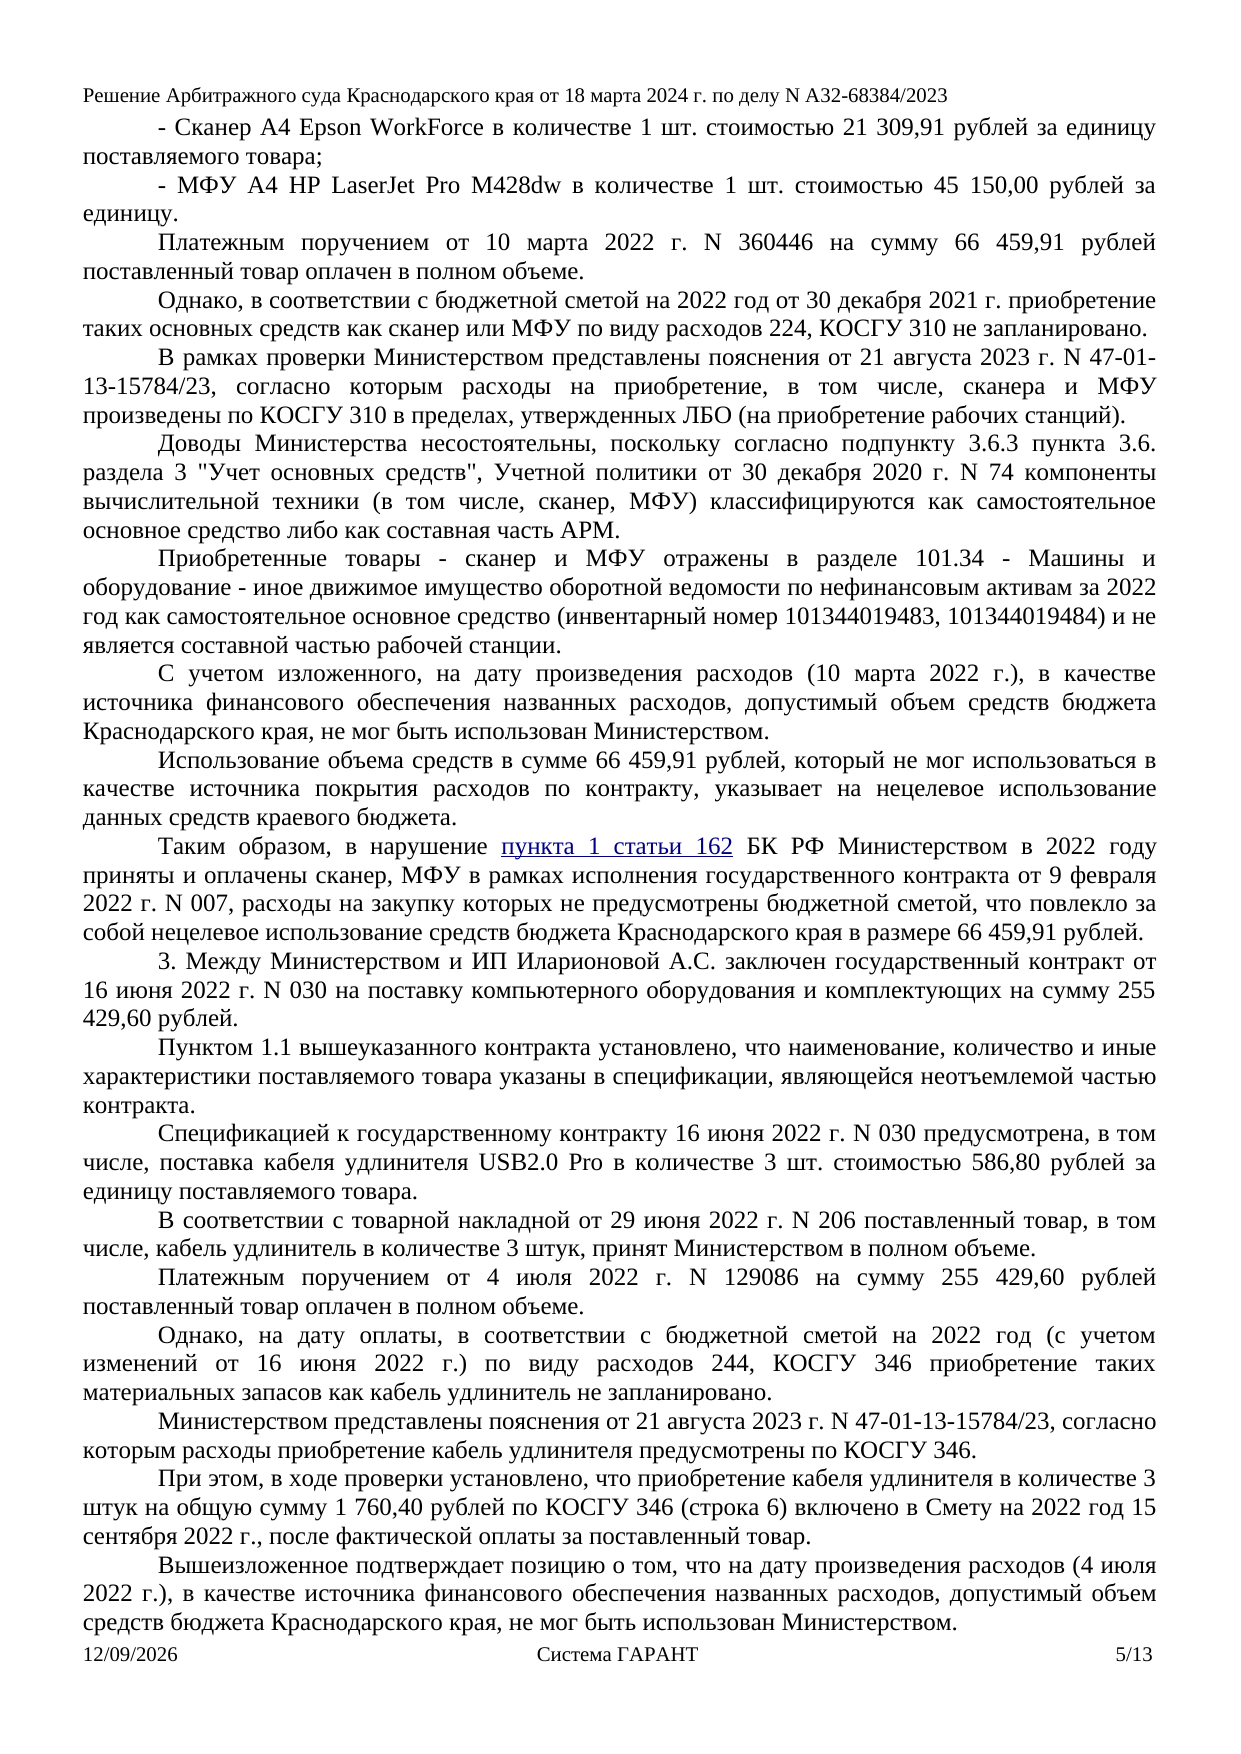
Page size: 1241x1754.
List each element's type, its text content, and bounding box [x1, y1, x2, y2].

text Однако, на дату оплаты, в соответствии с бюджетной сметой на 2022 год (с учетом изменений от 16 июня 2022 г.) по виду расходов 244, КОСГУ 346 приобретение таких материальных запасов как кабель удлинитель не запланировано. [83, 1320, 1157, 1406]
text Использование объема средств в сумме 66 459,91 рублей, который не мог использоваться в качестве источника покрытия расходов по контракту, указывает на нецелевое использование данных средств краевого бюджета. [83, 745, 1157, 831]
text В рамках проверки Министерством представлены пояснения от 21 августа 2023 г. N 47-01-13-15784/23, согласно которым расходы на приобретение, в том числе, сканера и МФУ произведены по КОСГУ 310 в пределах, утвержденных ЛБО (на приобретение рабочих станций). [83, 342, 1157, 428]
text Таким образом, в нарушение пункта 1 статьи 162 БК РФ Министерством в 2022 году приняты и оплачены сканер, МФУ в рамках исполнения государственного контракта от 9 февраля 2022 г. N 007, расходы на закупку которых не предусмотрены бюджетной сметой, что повлекло за собой нецелевое использование средств бюджета Краснодарского края в размере 66 459,91 рублей. [83, 831, 1157, 946]
text Однако, в соответствии с бюджетной сметой на 2022 год от 30 декабря 2021 г. приобретение таких основных средств как сканер или МФУ по виду расходов 224, КОСГУ 310 не запланировано. [83, 285, 1157, 342]
text - Сканер А4 Epson WorkForce в количестве 1 шт. стоимостью 21 309,91 рублей за единицу поставляемого товара; [83, 112, 1157, 170]
text 3. Между Министерством и ИП Иларионовой А.С. заключен государственный контракт от 16 июня 2022 г. N 030 на поставку компьютерного оборудования и комплектующих на сумму 255 429,60 рублей. [83, 946, 1157, 1032]
text Вышеизложенное подтверждает позицию о том, что на дату произведения расходов (4 июля 2022 г.), в качестве источника финансового обеспечения названных расходов, допустимый объем средств бюджета Краснодарского края, не мог быть использован Министерством. [83, 1550, 1157, 1636]
text Спецификацией к государственному контракту 16 июня 2022 г. N 030 предусмотрена, в том числе, поставка кабеля удлинителя USB2.0 Pro в количестве 3 шт. стоимостью 586,80 рублей за единицу поставляемого товара. [83, 1118, 1157, 1205]
text Министерством представлены пояснения от 21 августа 2023 г. N 47-01-13-15784/23, согласно которым расходы приобретение кабель удлинителя предусмотрены по КОСГУ 346. [83, 1406, 1157, 1463]
text Платежным поручением от 10 марта 2022 г. N 360446 на сумму 66 459,91 рублей поставленный товар оплачен в полном объеме. [83, 227, 1157, 285]
text При этом, в ходе проверки установлено, что приобретение кабеля удлинителя в количестве 3 штук на общую сумму 1 760,40 рублей по КОСГУ 346 (строка 6) включено в Смету на 2022 год 15 сентября 2022 г., после фактической оплаты за поставленный товар. [83, 1463, 1157, 1550]
text - МФУ A4 HP LaserJet Pro M428dw в количестве 1 шт. стоимостью 45 150,00 рублей за единицу. [83, 170, 1157, 227]
text Приобретенные товары - сканер и МФУ отражены в разделе 101.34 - Машины и оборудование - иное движимое имущество оборотной ведомости по нефинансовым активам за 2022 год как самостоятельное основное средство (инвентарный номер 101344019483, 101344019484) и не является составной частью рабочей станции. [83, 543, 1157, 658]
text Пунктом 1.1 вышеуказанного контракта установлено, что наименование, количество и иные характеристики поставляемого товара указаны в спецификации, являющейся неотъемлемой частью контракта. [83, 1032, 1157, 1118]
text Доводы Министерства несостоятельны, поскольку согласно подпункту 3.6.3 пункта 3.6. раздела 3 "Учет основных средств", Учетной политики от 30 декабря 2020 г. N 74 компоненты вычислительной техники (в том числе, сканер, МФУ) классифицируются как самостоятельное основное средство либо как составная часть АРМ. [83, 428, 1157, 543]
text В соответствии с товарной накладной от 29 июня 2022 г. N 206 поставленный товар, в том числе, кабель удлинитель в количестве 3 штук, принят Министерством в полном объеме. [83, 1205, 1157, 1262]
text Платежным поручением от 4 июля 2022 г. N 129086 на сумму 255 429,60 рублей поставленный товар оплачен в полном объеме. [83, 1262, 1157, 1320]
text С учетом изложенного, на дату произведения расходов (10 марта 2022 г.), в качестве источника финансового обеспечения названных расходов, допустимый объем средств бюджета Краснодарского края, не мог быть использован Министерством. [83, 658, 1157, 745]
